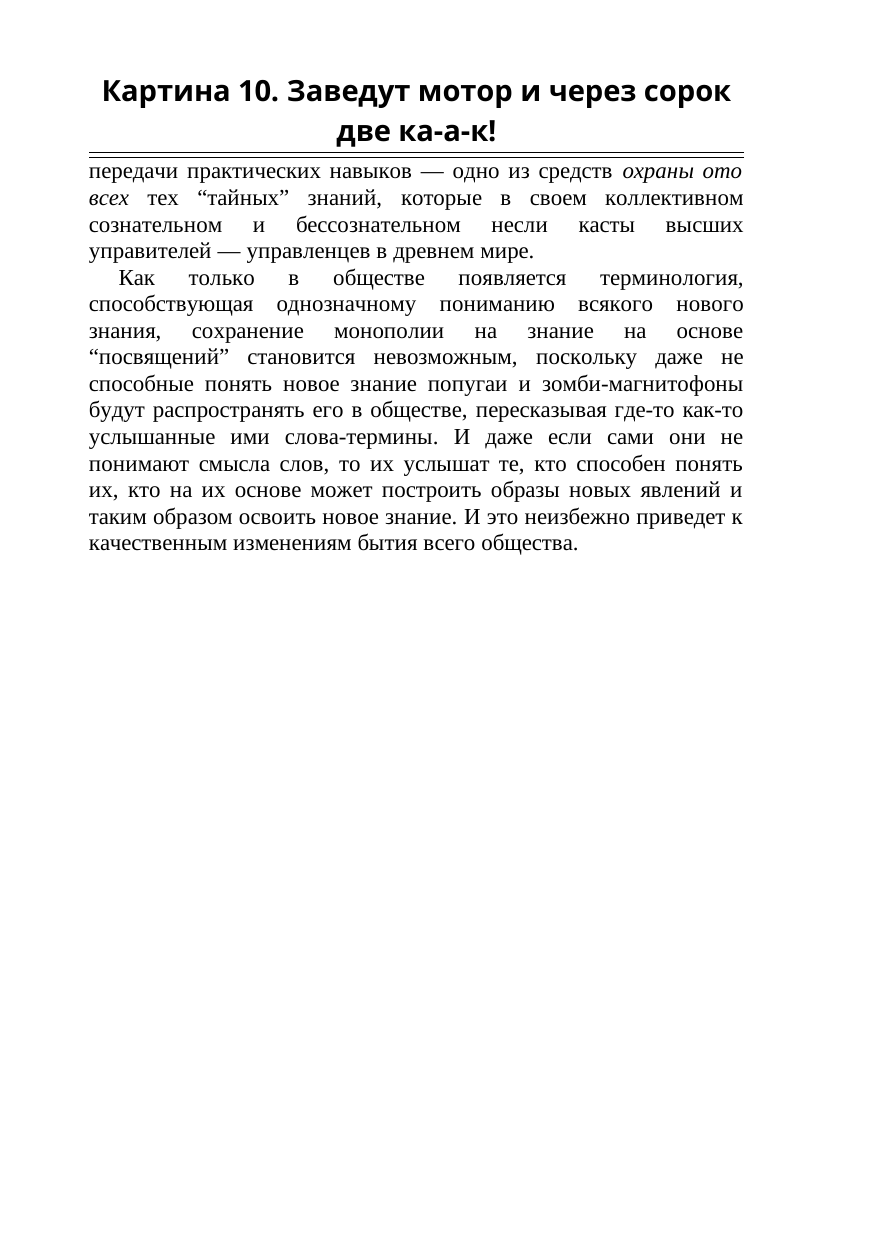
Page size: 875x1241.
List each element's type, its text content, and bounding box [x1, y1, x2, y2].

text передачи практических навыков — одно из средств охраны ото всех тех “тайных” знаний, которые в своем коллективном сознательном и бессознательном несли касты высших управителей — управленцев в древнем мире. [89, 158, 744, 263]
text Как только в обществе появляется терминология, способствующая однозначному пониманию всякого нового знания, сохранение монополии на знание на основе “посвящений” становится невозможным, поскольку даже не способные понять новое знание попугаи и зомби-магнитофоны будут распространять его в обществе, пересказывая где-то как-то услышанные ими слова-термины. И даже если сами они не понимают смысла слов, то их услышат те, кто способен понять их, кто на их основе может построить образы новых явлений и таким образом освоить новое знание. И это неизбежно приведет к качественным изменениям бытия всего общества. [89, 263, 744, 556]
